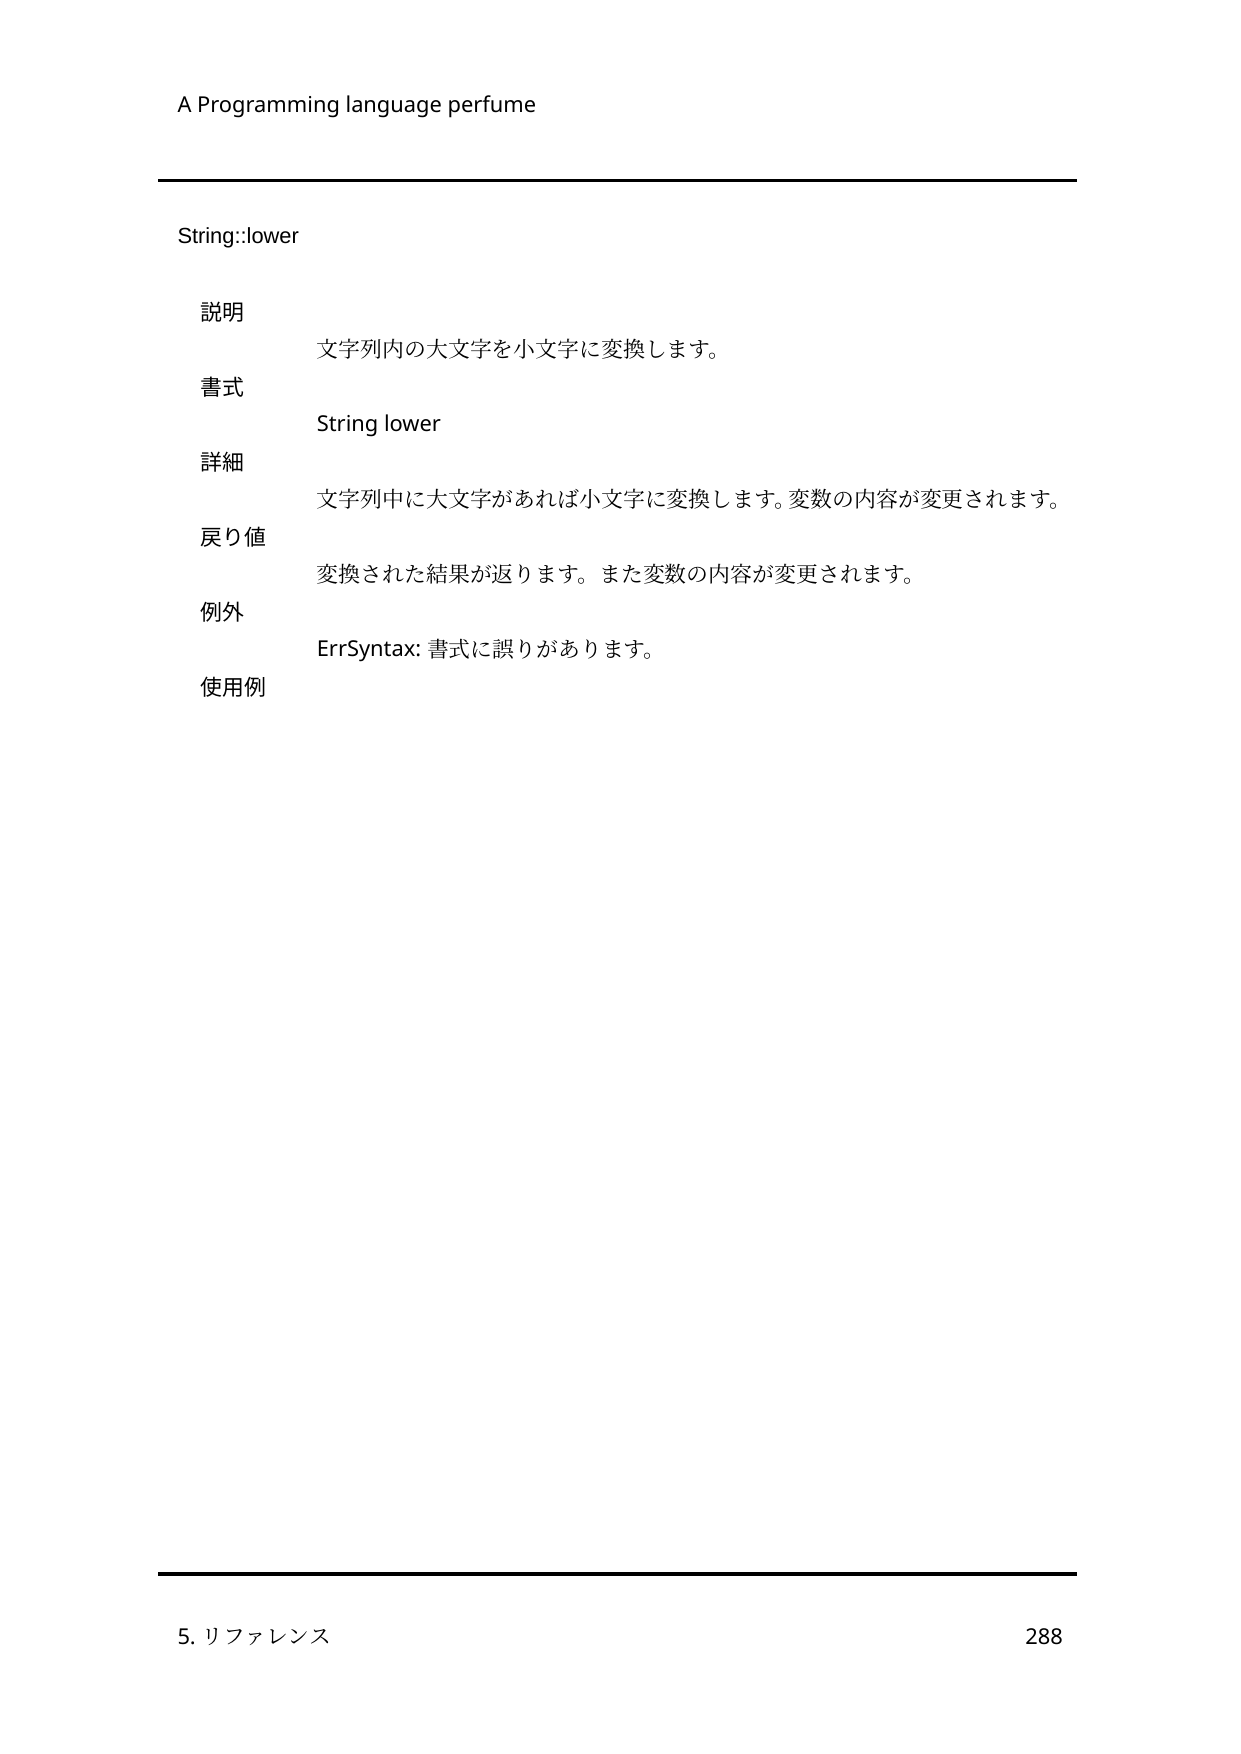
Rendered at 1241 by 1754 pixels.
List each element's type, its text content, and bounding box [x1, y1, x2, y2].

table_cell 詳細 [200, 442, 317, 517]
table_cell 戻り値 [200, 517, 317, 592]
table_cell ErrSyntax: 書式に誤りがあります。 [317, 592, 1063, 667]
table_cell String lower [317, 367, 1063, 442]
table_header 説明 [200, 292, 317, 367]
table_cell 使用例 [200, 667, 317, 742]
table_cell 文字列中に大文字があれば小文字に変換します。変数の内容が変更されます。 [317, 442, 1063, 517]
table_cell 例外 [200, 592, 317, 667]
table_header 文字列内の大文字を小文字に変換します。 [317, 292, 1063, 367]
table_cell 書式 [200, 367, 317, 442]
table_cell 変換された結果が返ります。また変数の内容が変更されます。 [317, 517, 1063, 592]
table_cell [317, 667, 1063, 742]
subtitle String::lower [177, 217, 1063, 254]
